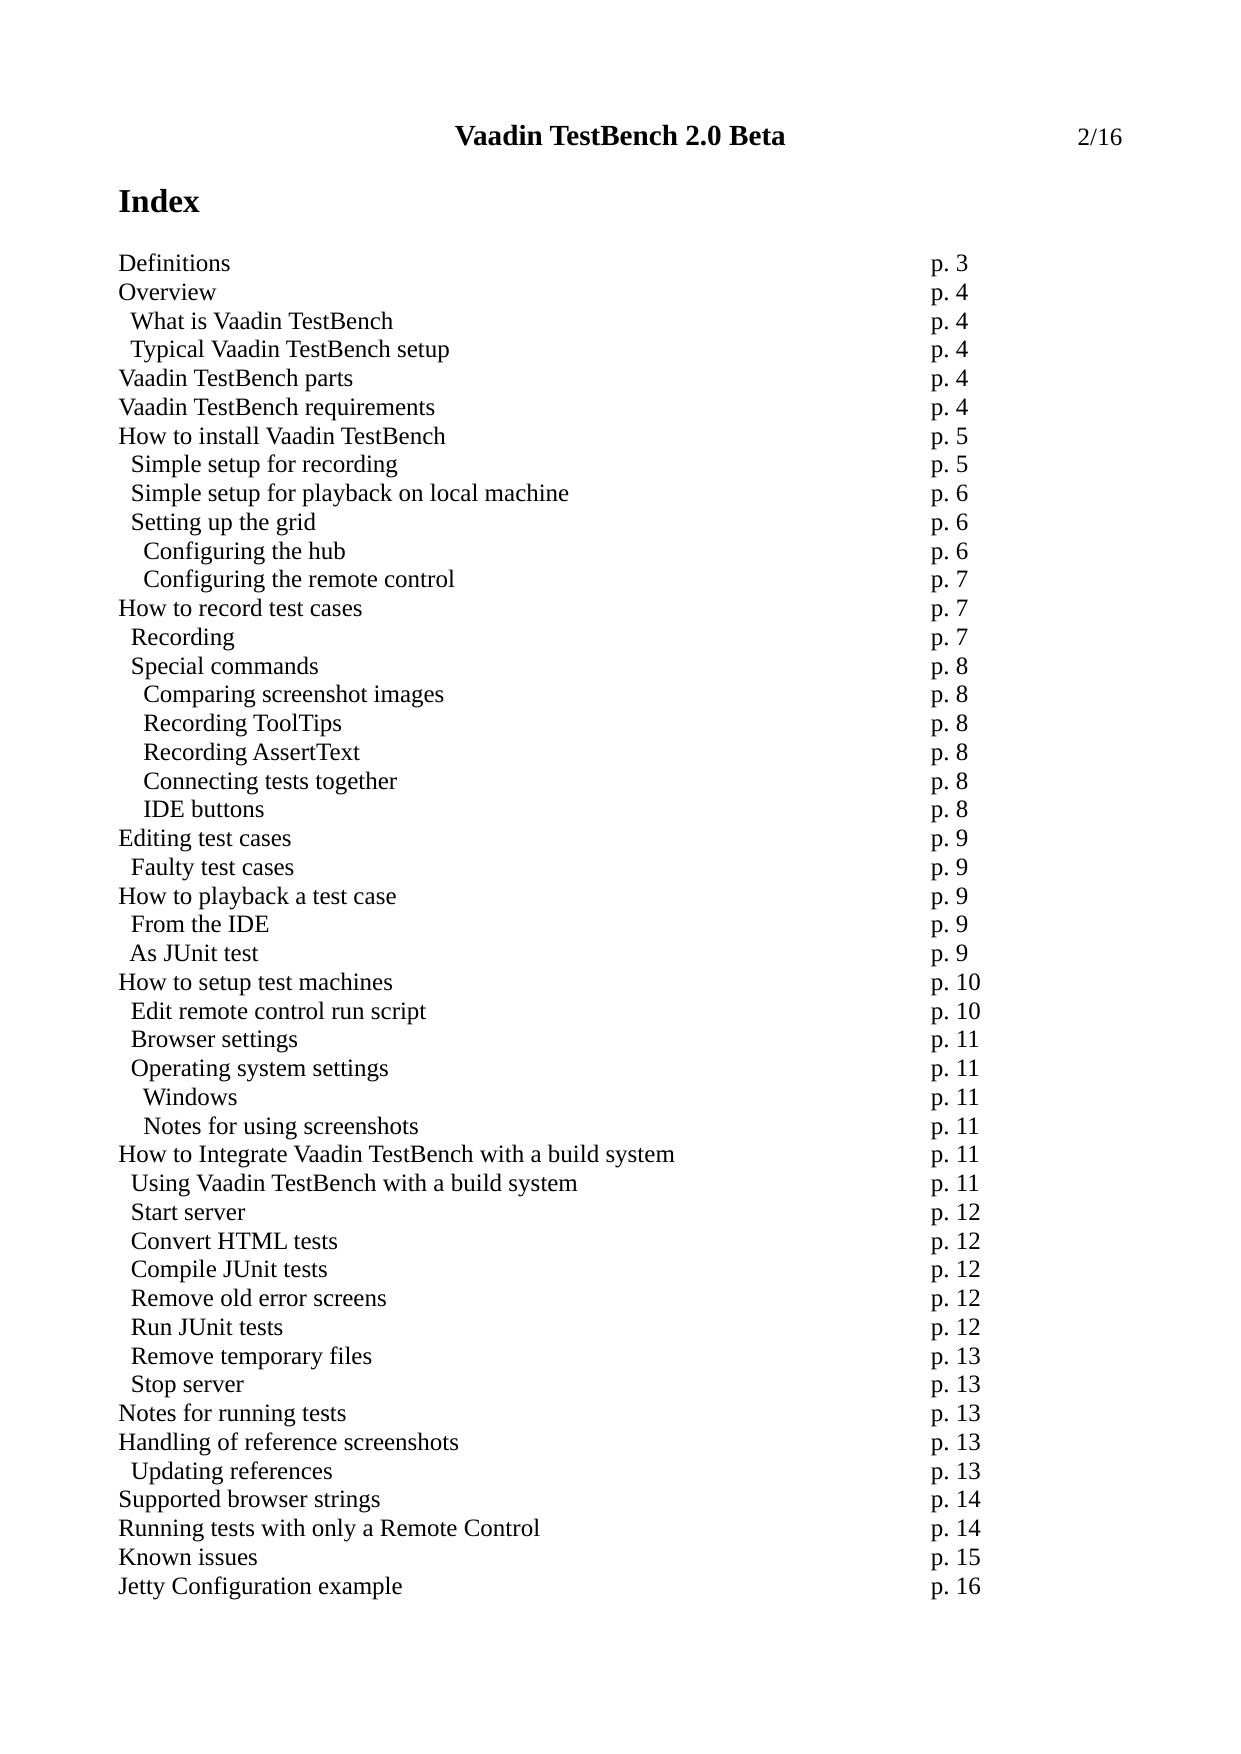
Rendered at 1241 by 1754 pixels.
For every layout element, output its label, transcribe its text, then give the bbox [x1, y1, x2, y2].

text Setting up the grid p. 6 [118, 507, 1122, 536]
text Browser settings p. 11 [118, 1024, 1122, 1053]
text Vaadin TestBench parts p. 4 [118, 363, 1122, 392]
text Handling of reference screenshots p. 13 [118, 1427, 1122, 1456]
text Definitions p. 3 [118, 248, 1122, 277]
text Supported browser strings p. 14 [118, 1484, 1122, 1513]
text IDE buttons p. 8 [118, 794, 1122, 823]
text Recording p. 7 [118, 622, 1122, 651]
text Vaadin TestBench requirements p. 4 [118, 392, 1122, 421]
text Notes for running tests p. 13 [118, 1398, 1122, 1427]
text Running tests with only a Remote Control p. 14 [118, 1513, 1122, 1542]
text Connecting tests together p. 8 [118, 766, 1122, 794]
text Compile JUnit tests p. 12 [118, 1254, 1122, 1283]
text Remove temporary files p. 13 [118, 1341, 1122, 1369]
text Recording ToolTips p. 8 [118, 708, 1122, 737]
text Simple setup for playback on local machine p. 6 [118, 478, 1122, 507]
text Index [118, 181, 1122, 219]
text How to setup test machines p. 10 [118, 967, 1122, 996]
text Special commands p. 8 [118, 651, 1122, 679]
text Remove old error screens p. 12 [118, 1283, 1122, 1312]
text Edit remote control run script p. 10 [118, 996, 1122, 1024]
text Configuring the hub p. 6 [118, 536, 1122, 564]
text Typical Vaadin TestBench setup p. 4 [118, 334, 1122, 363]
text Run JUnit tests p. 12 [118, 1312, 1122, 1341]
text As JUnit test p. 9 [118, 938, 1122, 967]
text Known issues p. 15 [118, 1542, 1122, 1571]
text Jetty Configuration example p. 16 [118, 1571, 1122, 1599]
text Notes for using screenshots p. 11 [118, 1111, 1122, 1139]
text Operating system settings p. 11 [118, 1053, 1122, 1082]
text Comparing screenshot images p. 8 [118, 679, 1122, 708]
text How to playback a test case p. 9 [118, 881, 1122, 909]
text Start server p. 12 [118, 1197, 1122, 1226]
text How to Integrate Vaadin TestBench with a build system p. 11 [118, 1139, 1122, 1168]
text Updating references p. 13 [118, 1456, 1122, 1484]
text From the IDE p. 9 [118, 909, 1122, 938]
text Windows p. 11 [118, 1082, 1122, 1111]
text Faulty test cases p. 9 [118, 852, 1122, 881]
text Using Vaadin TestBench with a build system p. 11 [118, 1168, 1122, 1197]
text What is Vaadin TestBench p. 4 [118, 306, 1122, 334]
text Configuring the remote control p. 7 [118, 564, 1122, 593]
text Stop server p. 13 [118, 1369, 1122, 1398]
text Simple setup for recording p. 5 [118, 449, 1122, 478]
text Editing test cases p. 9 [118, 823, 1122, 852]
text How to install Vaadin TestBench p. 5 [118, 421, 1122, 449]
text Recording AssertText p. 8 [118, 737, 1122, 766]
text Overview p. 4 [118, 277, 1122, 306]
text Convert HTML tests p. 12 [118, 1226, 1122, 1254]
text How to record test cases p. 7 [118, 593, 1122, 622]
